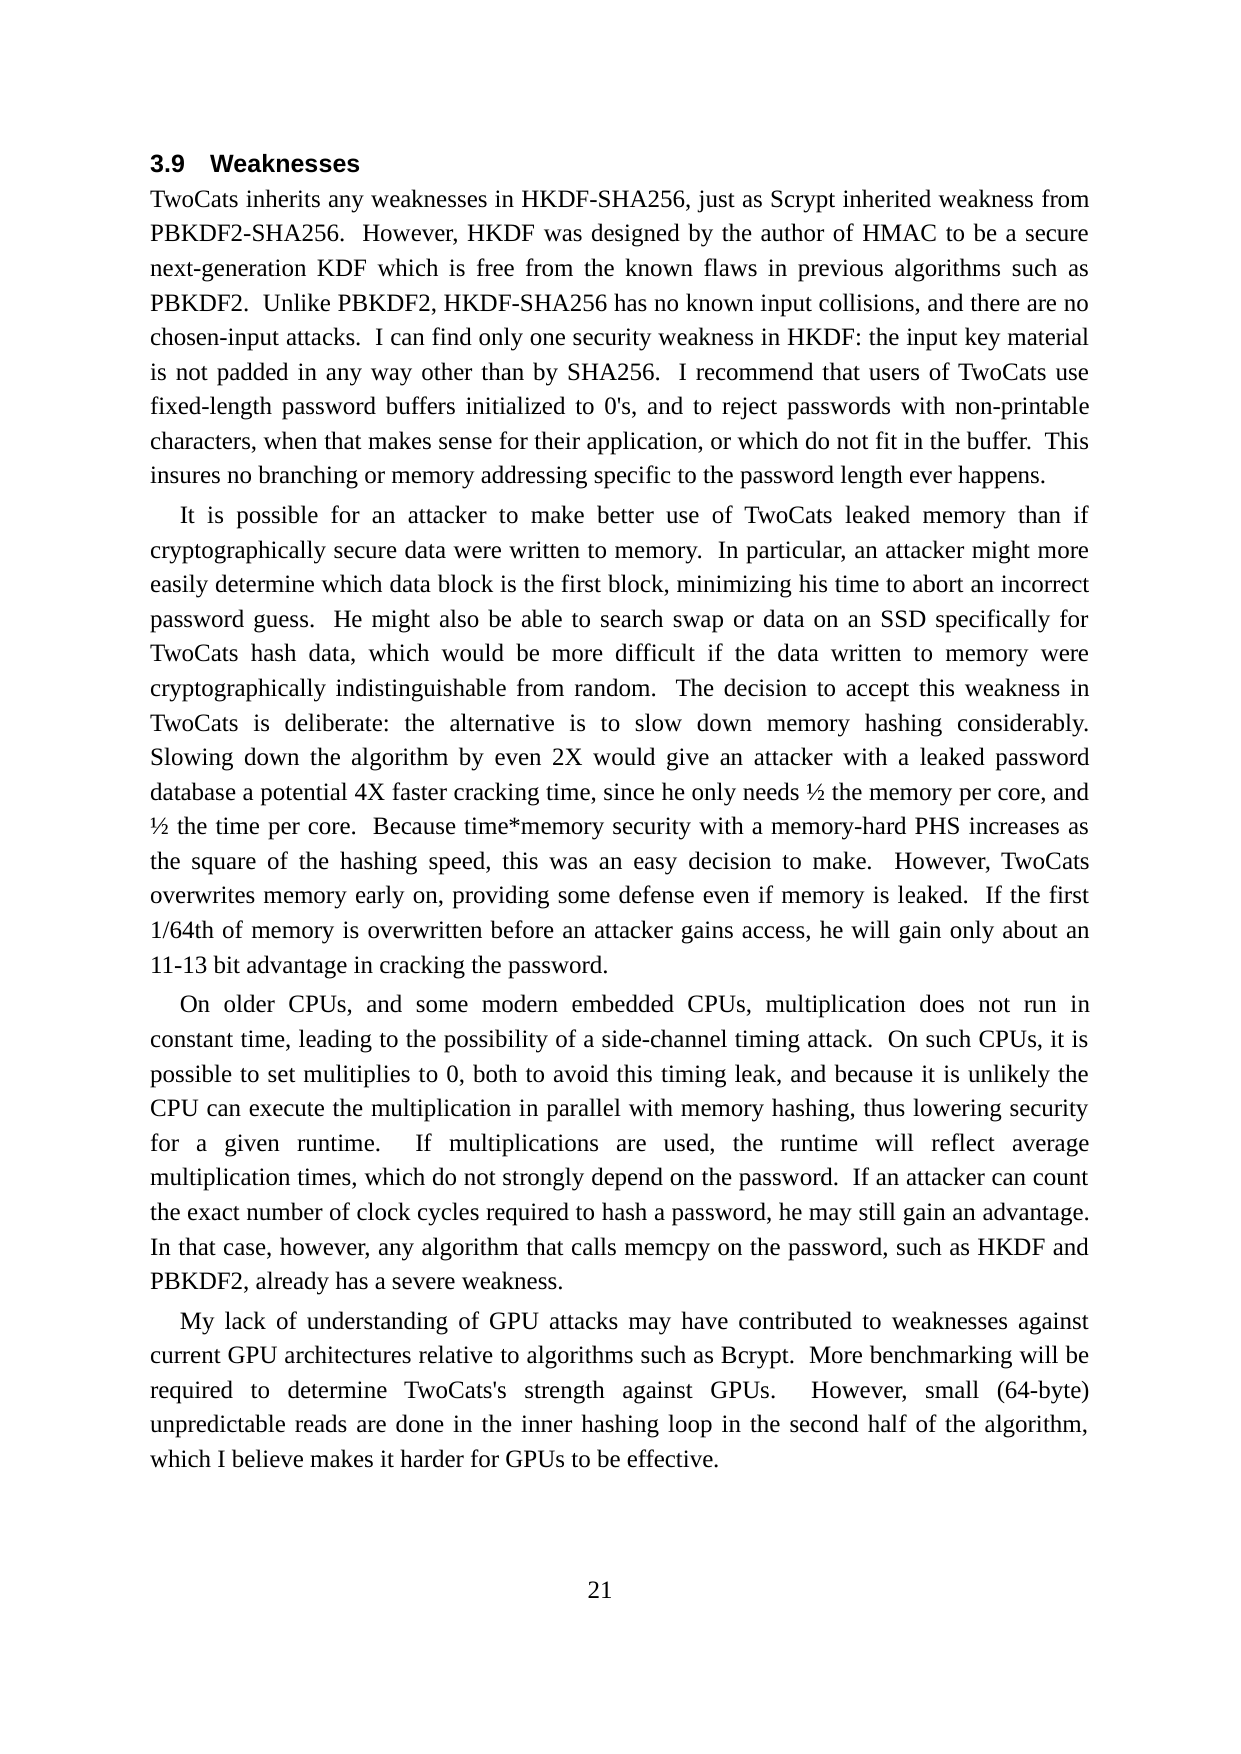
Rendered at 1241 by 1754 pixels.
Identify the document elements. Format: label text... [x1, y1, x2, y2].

text TwoCats inherits any weaknesses in HKDF-SHA256, just as Scrypt inherited weakness from PBKDF2-SHA256. However, HKDF was designed by the author of HMAC to be a secure next-generation KDF which is free from the known flaws in previous algorithms such as PBKDF2. Unlike PBKDF2, HKDF-SHA256 has no known input collisions, and there are no chosen-input attacks. I can find only one security weakness in HKDF: the input key material is not padded in any way other than by SHA256. I recommend that users of TwoCats use fixed-length password buffers initialized to 0's, and to reject passwords with non-printable characters, when that makes sense for their application, or which do not fit in the buffer. This insures no branching or memory addressing specific to the password length ever happens. [150, 185, 1091, 489]
subtitle Weaknesses [150, 150, 1091, 178]
text My lack of understanding of GPU attacks may have contributed to weaknesses against current GPU architectures relative to algorithms such as Bcrypt. More benchmarking will be required to determine TwoCats's strength against GPUs. However, small (64-byte) unpredictable reads are done in the inner hashing loop in the second half of the algorithm, which I believe makes it harder for GPUs to be effective. [150, 1307, 1091, 1473]
text On older CPUs, and some modern embedded CPUs, multiplication does not run in constant time, leading to the possibility of a side-channel timing attack. On such CPUs, it is possible to set mulitiplies to 0, both to avoid this timing leak, and because it is unlikely the CPU can execute the multiplication in parallel with memory hashing, thus lowering security for a given runtime. If multiplications are used, the runtime will reflect average multiplication times, which do not strongly depend on the password. If an attacker can count the exact number of clock cycles required to hash a password, he may still gain an advantage. In that case, however, any algorithm that calls memcpy on the password, such as HKDF and PBKDF2, already has a severe weakness. [150, 991, 1091, 1295]
text It is possible for an attacker to make better use of TwoCats leaked memory than if cryptographically secure data were written to memory. In particular, an attacker might more easily determine which data block is the first block, minimizing his time to abort an incorrect password guess. He might also be able to search swap or data on an SSD specifically for TwoCats hash data, which would be more difficult if the data written to memory were cryptographically indistinguishable from random. The decision to accept this weakness in TwoCats is deliberate: the alternative is to slow down memory hashing considerably. Slowing down the algorithm by even 2X would give an attacker with a leaked password database a potential 4X faster cracking time, since he only needs ½ the memory per core, and ½ the time per core. Because time*memory security with a memory-hard PHS increases as the square of the hashing speed, this was an easy decision to make. However, TwoCats overwrites memory early on, providing some defense even if memory is leaked. If the first 1/64th of memory is overwritten before an attacker gains access, he will gain only about an 11-13 bit advantage in cracking the password. [150, 501, 1091, 978]
